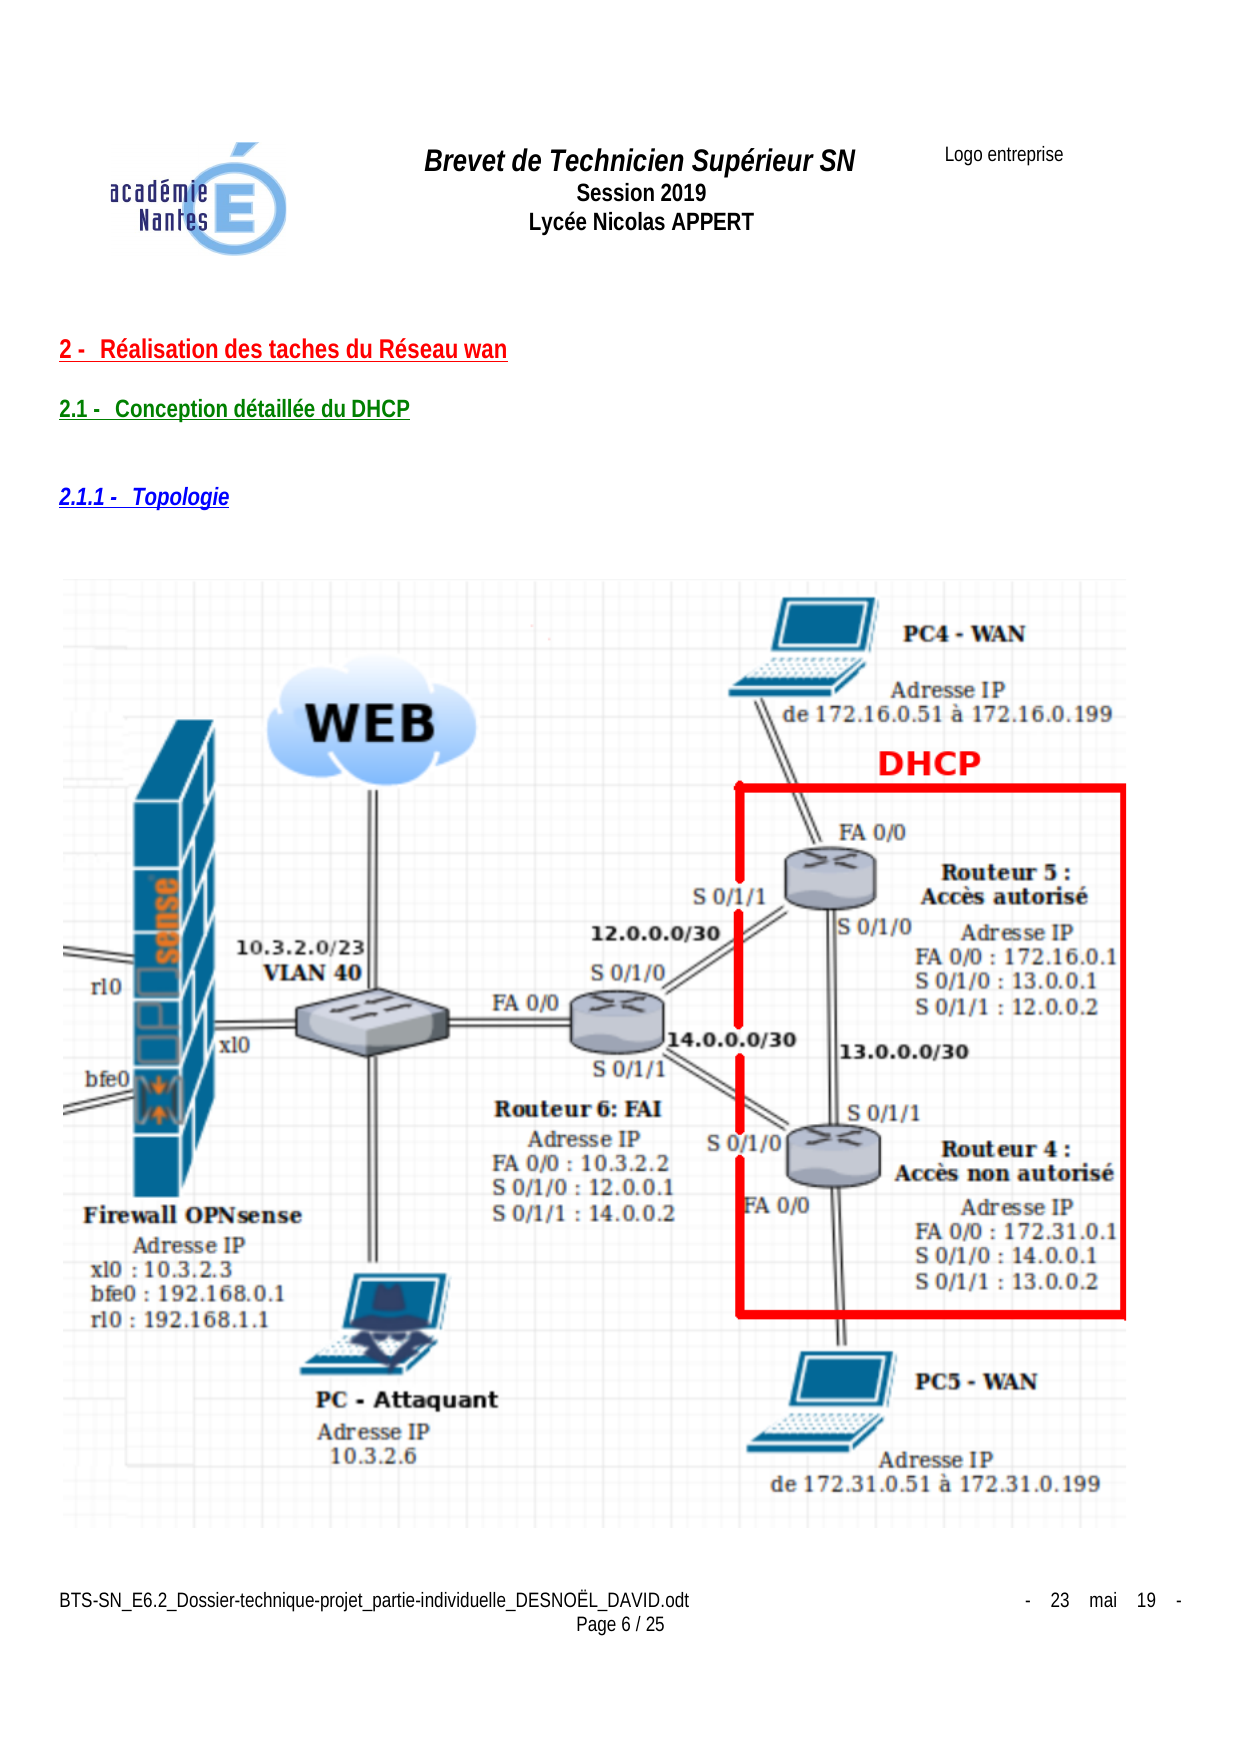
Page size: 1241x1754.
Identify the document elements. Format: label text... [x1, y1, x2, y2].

subtitle Conception détaillée du DHCP [59, 394, 1181, 423]
picture [63, 579, 1127, 1528]
subtitle Topologie [59, 482, 1181, 511]
picture [110, 142, 287, 256]
subtitle Réalisation des taches du Réseau wan [59, 333, 1181, 364]
